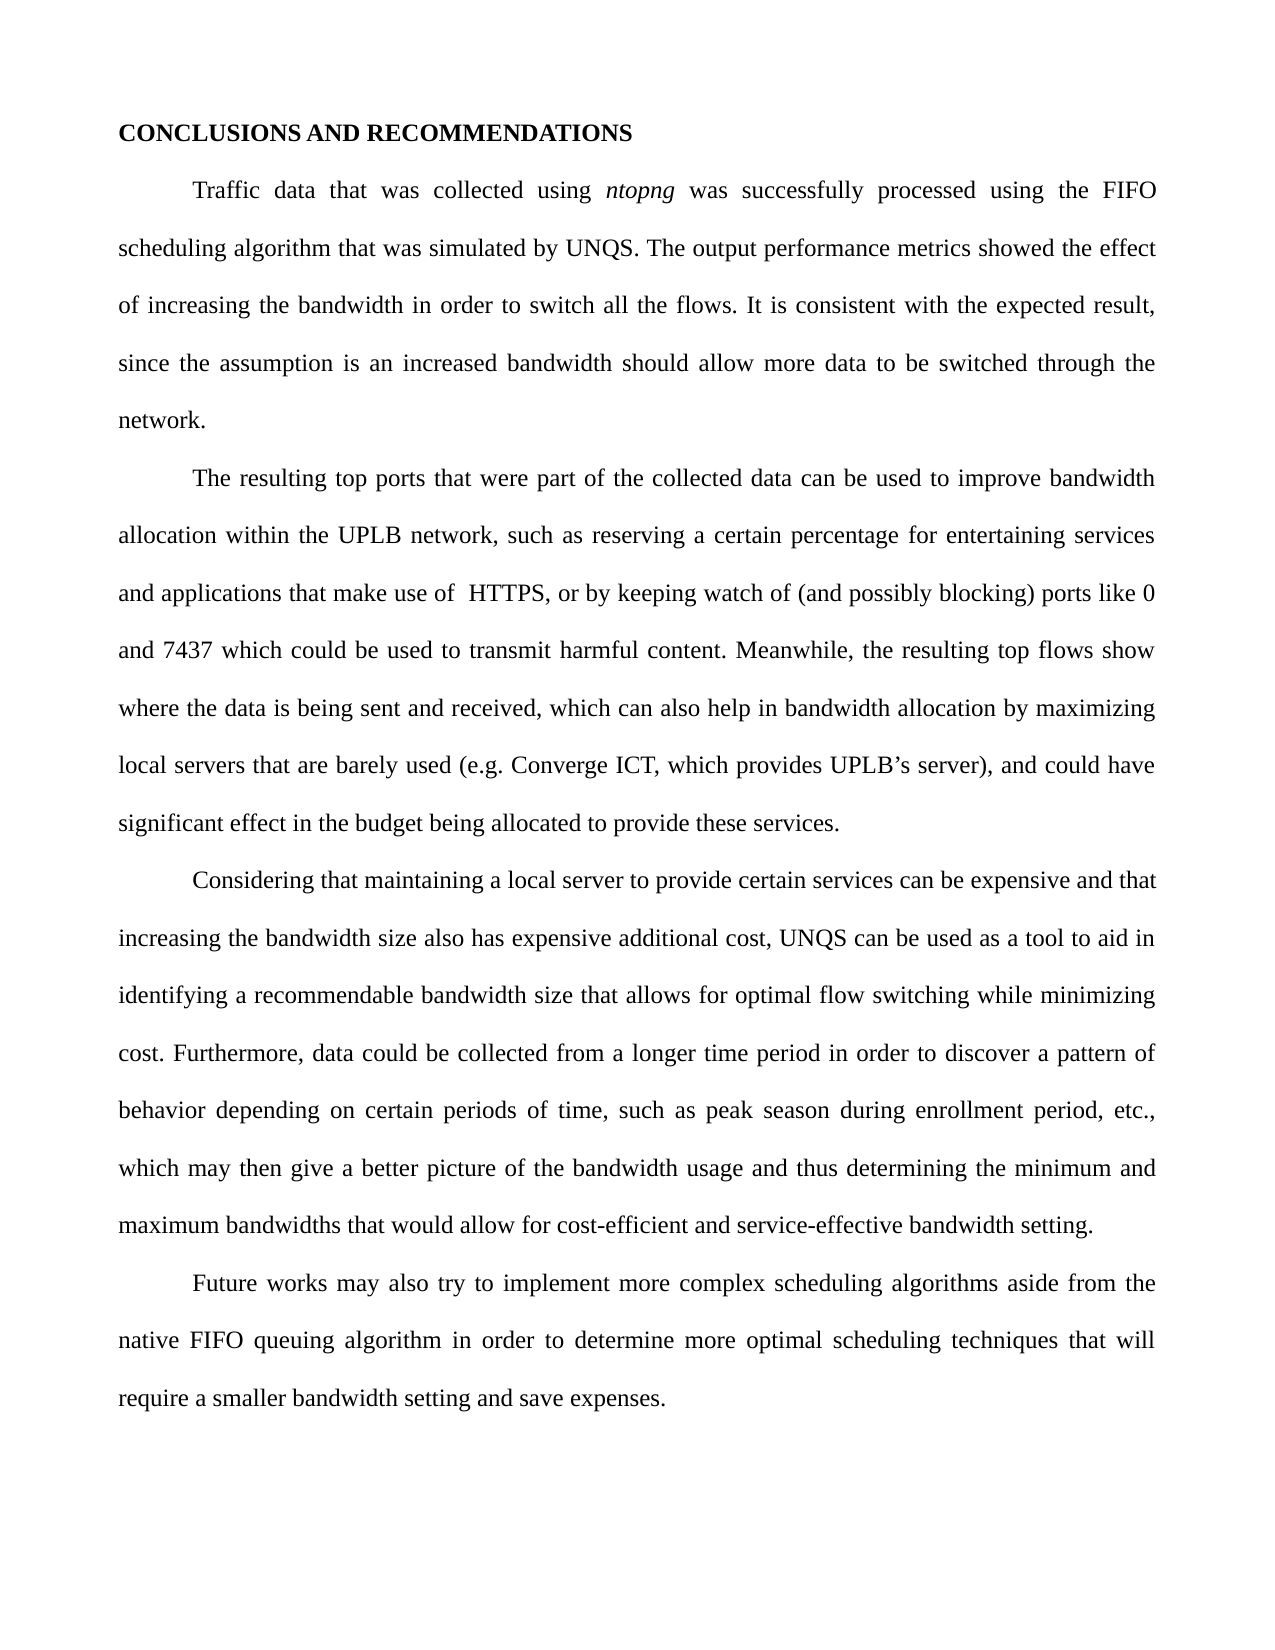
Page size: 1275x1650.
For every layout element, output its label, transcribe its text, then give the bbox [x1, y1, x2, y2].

text Future works may also try to implement more complex scheduling algorithms aside from the native FIFO queuing algorithm in order to determine more optimal scheduling techniques that will require a smaller bandwidth setting and save expenses. [118, 1268, 1157, 1412]
text CONCLUSIONS AND RECOMMENDATIONS [118, 118, 1157, 147]
text The resulting top ports that were part of the collected data can be used to improve bandwidth allocation within the UPLB network, such as reserving a certain percentage for entertaining services and applications that make use of HTTPS, or by keeping watch of (and possibly blocking) ports like 0 and 7437 which could be used to transmit harmful content. Meanwhile, the resulting top flows show where the data is being sent and received, which can also help in bandwidth allocation by maximizing local servers that are barely used (e.g. Converge ICT, which provides UPLB’s server), and could have significant effect in the budget being allocated to provide these services. [118, 463, 1157, 837]
text Traffic data that was collected using ntopng was successfully processed using the FIFO scheduling algorithm that was simulated by UNQS. The output performance metrics showed the effect of increasing the bandwidth in order to switch all the flows. It is consistent with the expected result, since the assumption is an increased bandwidth should allow more data to be switched through the network. [118, 176, 1157, 434]
text Considering that maintaining a local server to provide certain services can be expensive and that increasing the bandwidth size also has expensive additional cost, UNQS can be used as a tool to aid in identifying a recommendable bandwidth size that allows for optimal flow switching while minimizing cost. Furthermore, data could be collected from a longer time period in order to discover a pattern of behavior depending on certain periods of time, such as peak season during enrollment period, etc., which may then give a better picture of the bandwidth usage and thus determining the minimum and maximum bandwidths that would allow for cost-efficient and service-effective bandwidth setting. [118, 866, 1157, 1239]
